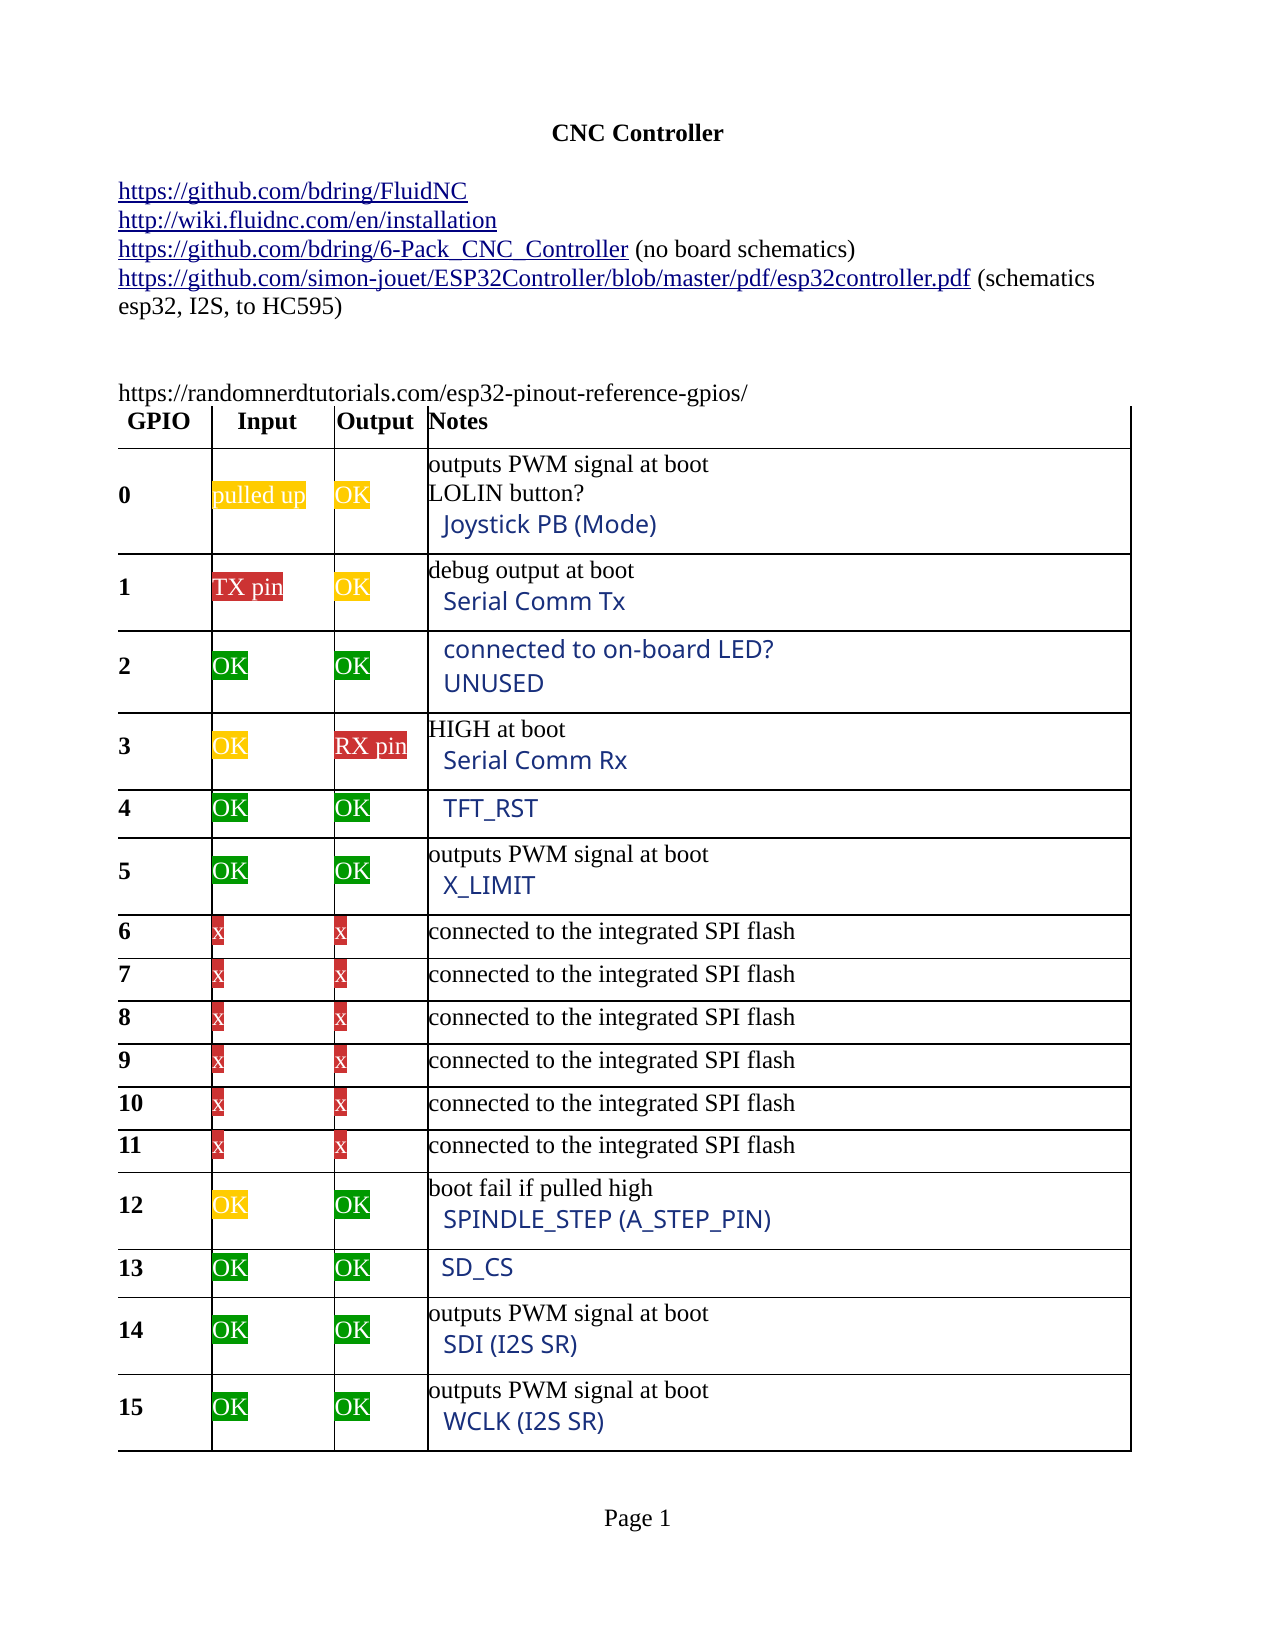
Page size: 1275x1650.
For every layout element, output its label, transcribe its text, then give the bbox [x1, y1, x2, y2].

table_cell outputs PWM signal at boot SDI (I2S SR) [429, 1298, 1130, 1373]
table_cell OK [335, 839, 427, 914]
table_cell x [335, 1002, 427, 1043]
table_cell OK [335, 1173, 427, 1248]
table_cell OK [213, 1375, 334, 1450]
table_cell RX pin [335, 714, 427, 789]
table_cell OK [213, 1173, 334, 1248]
text https://randomnerdtutorials.com/esp32-pinout-reference-gpios/ [118, 378, 1157, 406]
table_header Input [213, 406, 334, 448]
table_header GPIO [118, 406, 211, 448]
table_cell x [335, 1088, 427, 1129]
table_cell outputs PWM signal at boot LOLIN button? Joystick PB (Mode) [429, 449, 1130, 553]
table_cell x [335, 1131, 427, 1172]
table_header Notes [429, 406, 1130, 448]
table_cell x [213, 1045, 334, 1086]
table_cell outputs PWM signal at boot WCLK (I2S SR) [429, 1375, 1130, 1450]
table_cell outputs PWM signal at boot X_LIMIT [429, 839, 1130, 914]
table_cell x [213, 1131, 334, 1172]
table_cell x [213, 1002, 334, 1043]
table_cell 0 [118, 449, 211, 553]
table_cell HIGH at boot Serial Comm Rx [429, 714, 1130, 789]
table_cell OK [335, 449, 427, 553]
table_cell boot fail if pulled high SPINDLE_STEP (A_STEP_PIN) [429, 1173, 1130, 1248]
text https://github.com/bdring/6-Pack_CNC_Controller (no board schematics) [118, 234, 1157, 263]
table_header Output [335, 406, 427, 448]
table_cell connected to the integrated SPI flash [429, 1131, 1130, 1172]
table_cell OK [335, 1298, 427, 1373]
table_cell 14 [118, 1298, 211, 1373]
table_cell x [213, 916, 334, 958]
table_cell connected to the integrated SPI flash [429, 1002, 1130, 1043]
table_cell x [213, 959, 334, 1000]
table_cell 2 [118, 632, 211, 712]
table_cell x [335, 916, 427, 958]
text https://github.com/bdring/FluidNC [118, 176, 1157, 205]
table_cell 1 [118, 555, 211, 630]
table_cell OK [335, 1250, 427, 1297]
table_cell 11 [118, 1131, 211, 1172]
table_cell OK [335, 555, 427, 630]
table_cell 6 [118, 916, 211, 958]
table_cell 13 [118, 1250, 211, 1297]
table_cell 15 [118, 1375, 211, 1450]
table_cell TX pin [213, 555, 334, 630]
text http://wiki.fluidnc.com/en/installation [118, 205, 1157, 234]
table_cell OK [213, 839, 334, 914]
table_cell OK [213, 632, 334, 712]
table_cell 5 [118, 839, 211, 914]
table_cell pulled up [213, 449, 334, 553]
table_cell OK [335, 1375, 427, 1450]
table_cell x [335, 1045, 427, 1086]
table_cell 8 [118, 1002, 211, 1043]
table_cell OK [335, 791, 427, 837]
table_cell connected to the integrated SPI flash [429, 1045, 1130, 1086]
table_cell OK [213, 791, 334, 837]
table_cell connected to the integrated SPI flash [429, 1088, 1130, 1129]
table_cell TFT_RST [429, 791, 1130, 837]
table_cell connected to the integrated SPI flash [429, 916, 1130, 958]
table_cell SD_CS [429, 1250, 1130, 1297]
table_cell debug output at boot Serial Comm Tx [429, 555, 1130, 630]
table_cell connected to on-board LED? UNUSED [429, 632, 1130, 712]
table_cell 10 [118, 1088, 211, 1129]
table_cell 3 [118, 714, 211, 789]
table_cell OK [335, 632, 427, 712]
table_cell x [213, 1088, 334, 1129]
text https://github.com/simon-jouet/ESP32Controller/blob/master/pdf/esp32controller.pdf (schematics esp32, I2S, to HC595) [118, 263, 1157, 320]
table_cell OK [213, 1250, 334, 1297]
table_cell OK [213, 1298, 334, 1373]
table_cell 7 [118, 959, 211, 1000]
table_cell connected to the integrated SPI flash [429, 959, 1130, 1000]
table_cell 4 [118, 791, 211, 837]
table_cell x [335, 959, 427, 1000]
table_cell 12 [118, 1173, 211, 1248]
table_cell OK [213, 714, 334, 789]
table_cell 9 [118, 1045, 211, 1086]
